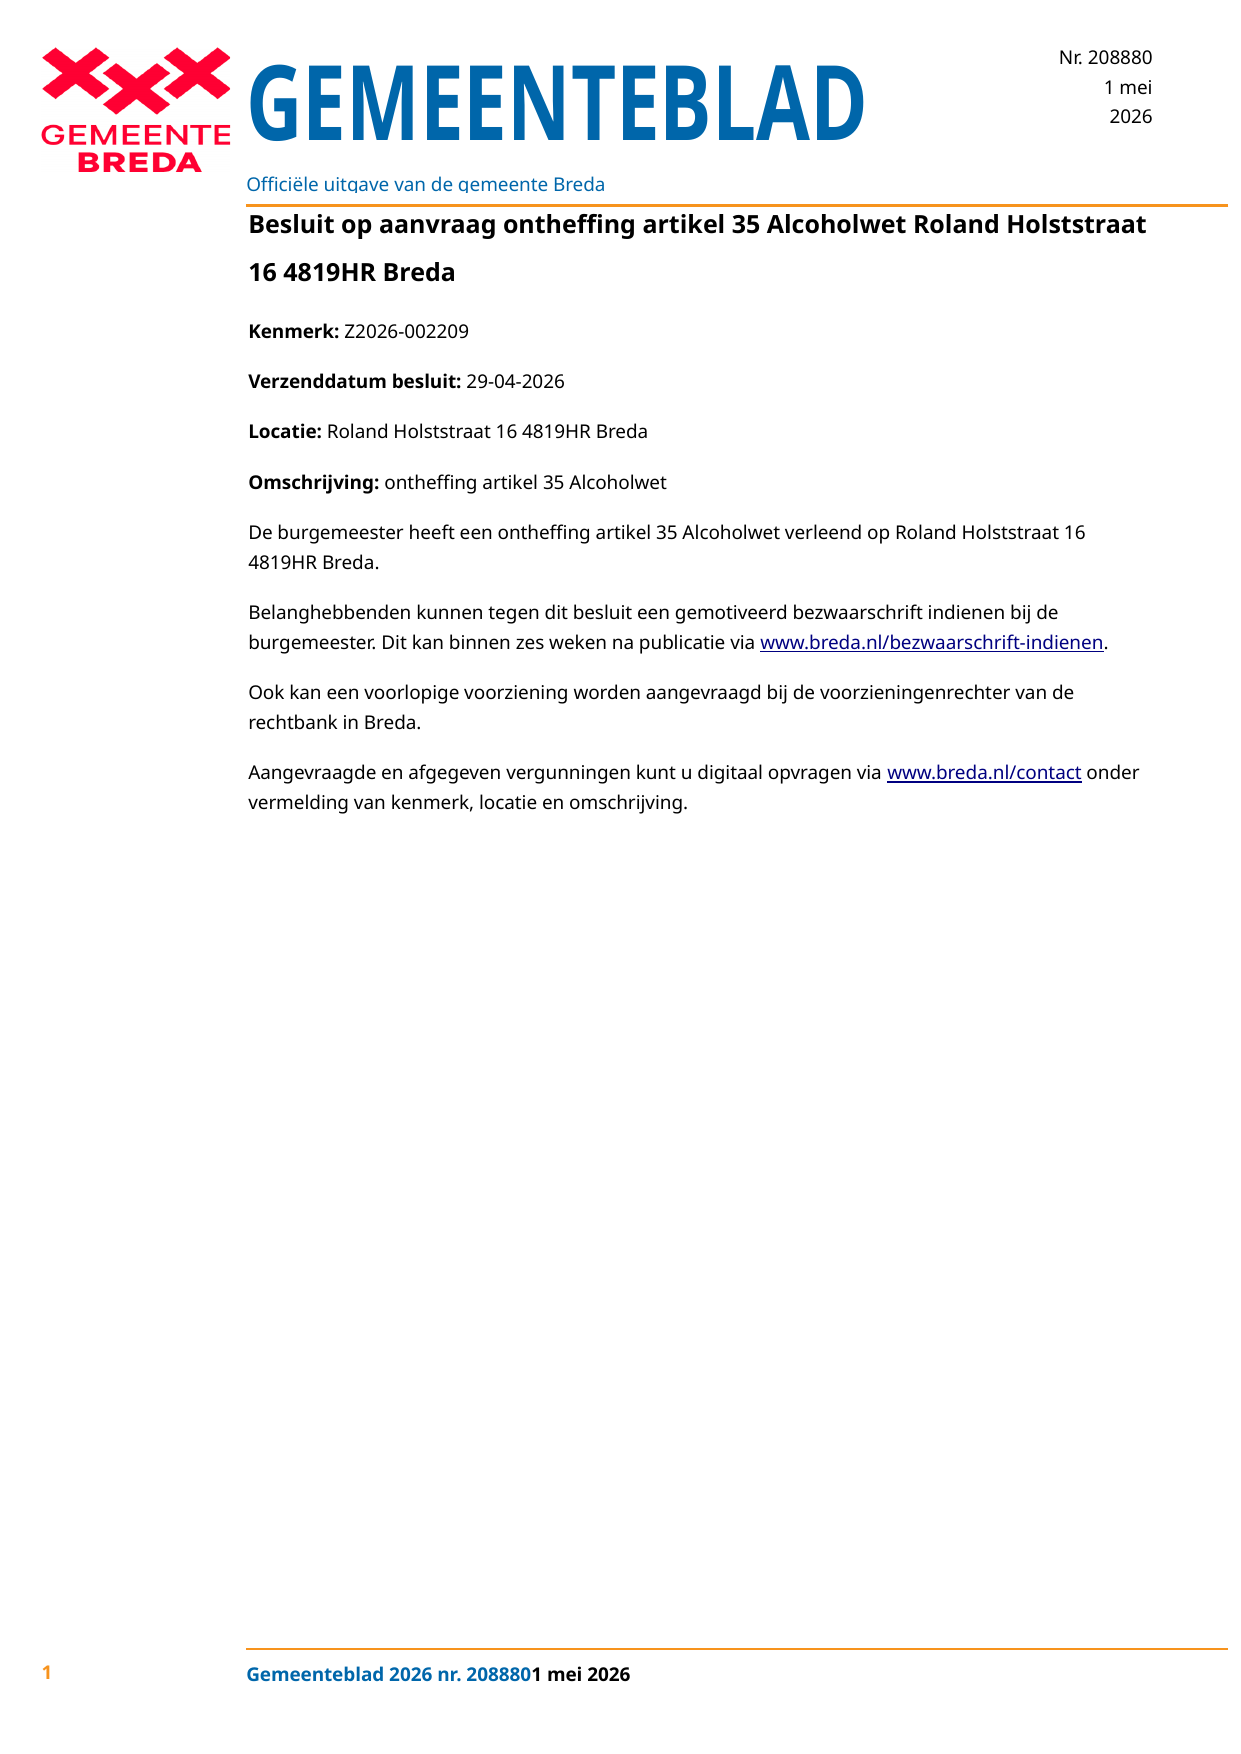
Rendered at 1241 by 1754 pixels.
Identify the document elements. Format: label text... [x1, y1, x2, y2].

text Aangevraagde en afgegeven vergunningen kunt u digitaal opvragen via www.breda.nl/contact onder vermelding van kenmerk, locatie en omschrijving. [248, 759, 1152, 815]
text Kenmerk: Z2026-002209 [248, 318, 1152, 344]
text Besluit op aanvraag ontheffing artikel 35 Alcoholwet Roland Holststraat 16 4819HR Breda [248, 207, 1152, 288]
text De burgemeester heeft een ontheffing artikel 35 Alcoholwet verleend op Roland Holststraat 16 4819HR Breda. [248, 519, 1152, 575]
text Belanghebbenden kunnen tegen dit besluit een gemotiveerd bezwaarschrift indienen bij de burgemeester. Dit kan binnen zes weken na publicatie via www.breda.nl/bezwaarschrift-indienen. [248, 599, 1152, 655]
text Verzenddatum besluit: 29-04-2026 [248, 368, 1152, 394]
text Omschrijving: ontheffing artikel 35 Alcoholwet [248, 469, 1152, 495]
text Ook kan een voorlopige voorziening worden aangevraagd bij de voorzieningenrechter van de rechtbank in Breda. [248, 679, 1152, 735]
picture [41, 47, 231, 172]
text Locatie: Roland Holststraat 16 4819HR Breda [248, 419, 1152, 444]
